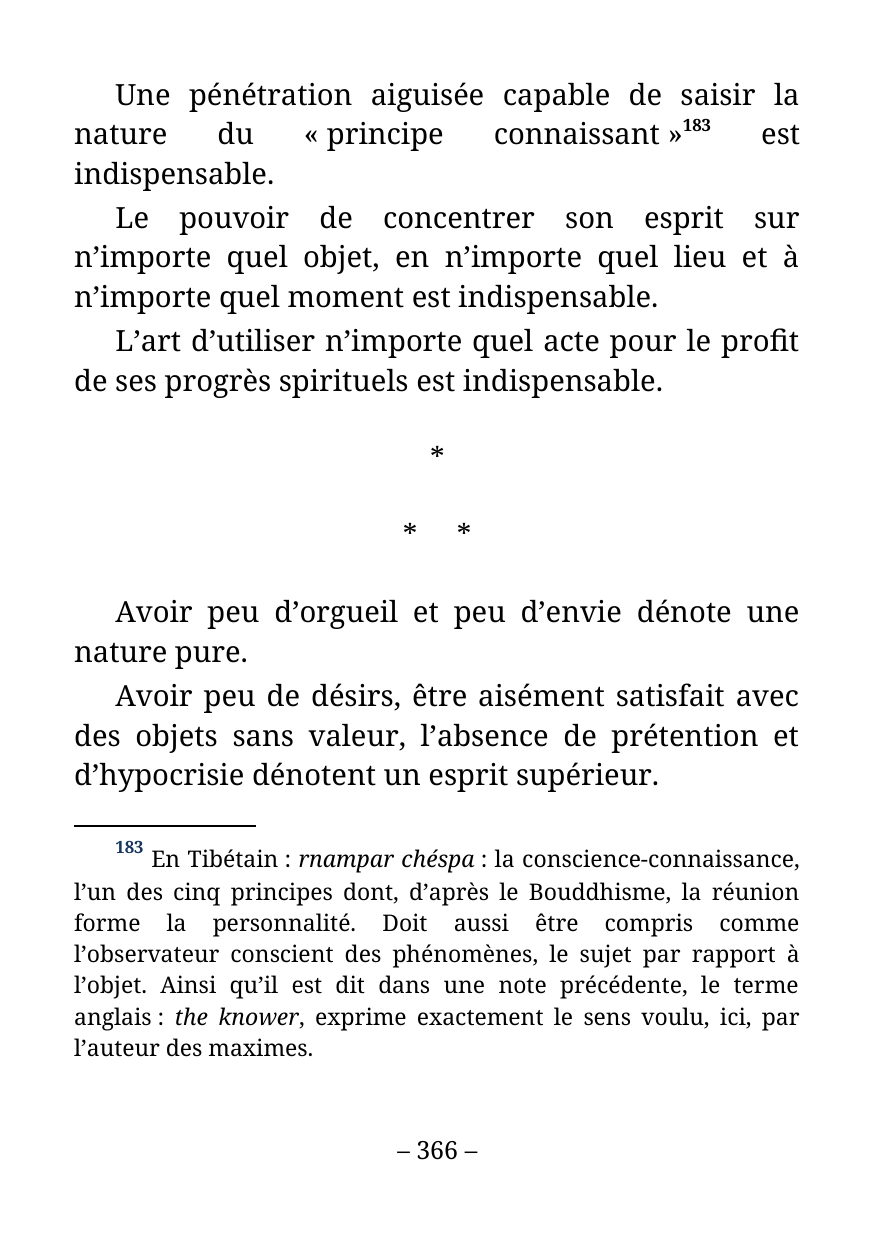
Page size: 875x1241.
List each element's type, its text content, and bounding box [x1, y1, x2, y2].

text L’art d’utiliser n’importe quel acte pour le profit de ses progrès spirituels est indispensable. [74, 320, 800, 400]
text Une pénétration aiguisée capable de saisir la nature du « principe connaissant » est indispensable. [74, 74, 800, 193]
text * * [74, 514, 800, 554]
text Avoir peu d’orgueil et peu d’envie dénote une nature pure. [74, 592, 800, 671]
text Avoir peu de désirs, être aisément satisfait avec des objets sans valeur, l’absence de prétention et d’hypocrisie dénotent un esprit supérieur. [74, 675, 800, 794]
text En Tibétain : rnampar chéspa : la conscience-connaissance, l’un des cinq principes dont, d’après le Bouddhisme, la réunion forme la personnalité. Doit aussi être compris comme l’observateur conscient des phénomènes, le sujet par rapport à l’objet. Ainsi qu’il est dit dans une note précédente, le terme anglais : the knower, exprime exactement le sens voulu, ici, par l’auteur des maximes. [74, 836, 800, 1063]
text Le pouvoir de concentrer son esprit sur n’importe quel objet, en n’importe quel lieu et à n’importe quel moment est indispensable. [74, 197, 800, 316]
text * [74, 437, 800, 477]
